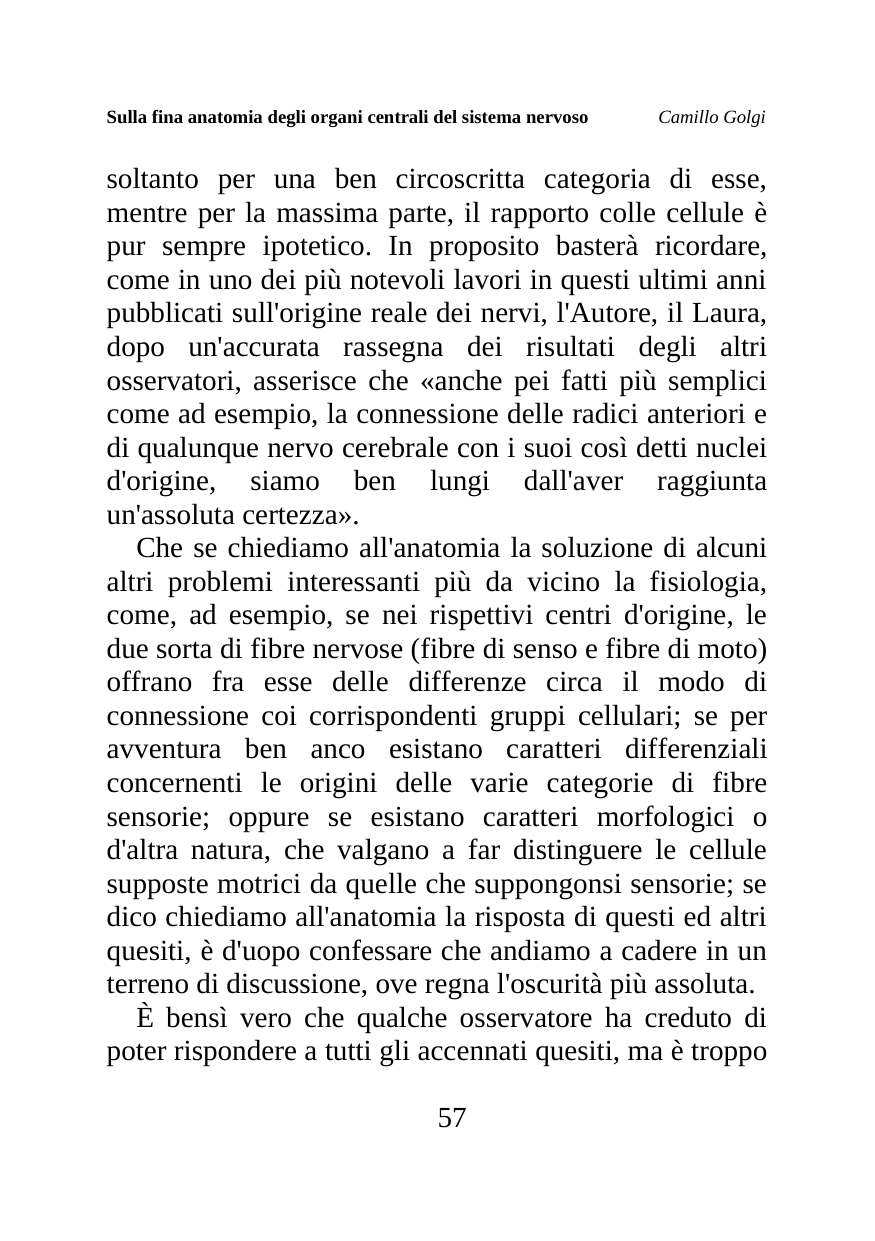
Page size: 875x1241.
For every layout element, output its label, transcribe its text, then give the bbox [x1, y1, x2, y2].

text È bensì vero che qualche osservatore ha creduto di poter rispondere a tutti gli accennati quesiti, ma è troppo [106, 1000, 768, 1067]
text Che se chiediamo all'anatomia la soluzione di alcuni altri problemi interessanti più da vicino la fisiologia, come, ad esempio, se nei rispettivi centri d'origine, le due sorta di fibre nervose (fibre di senso e fibre di moto) offrano fra esse delle differenze circa il modo di connessione coi corrispondenti gruppi cellulari; se per avventura ben anco esistano caratteri differenziali concernenti le origini delle varie categorie di fibre sensorie; oppure se esistano caratteri morfologici o d'altra natura, che valgano a far distinguere le cellule supposte motrici da quelle che suppongonsi sensorie; se dico chiediamo all'anatomia la risposta di questi ed altri quesiti, è d'uopo confessare che andiamo a cadere in un terreno di discussione, ove regna l'oscurità più assoluta. [106, 530, 768, 1000]
text soltanto per una ben circoscritta categoria di esse, mentre per la massima parte, il rapporto colle cellule è pur sempre ipotetico. In proposito basterà ricordare, come in uno dei più notevoli lavori in questi ultimi anni pubblicati sull'origine reale dei nervi, l'Autore, il Laura, dopo un'accurata rassegna dei risultati degli altri osservatori, asserisce che «anche pei fatti più semplici come ad esempio, la connessione delle radici anteriori e di qualunque nervo cerebrale con i suoi così detti nuclei d'origine, siamo ben lungi dall'aver raggiunta un'assoluta certezza». [106, 161, 768, 530]
